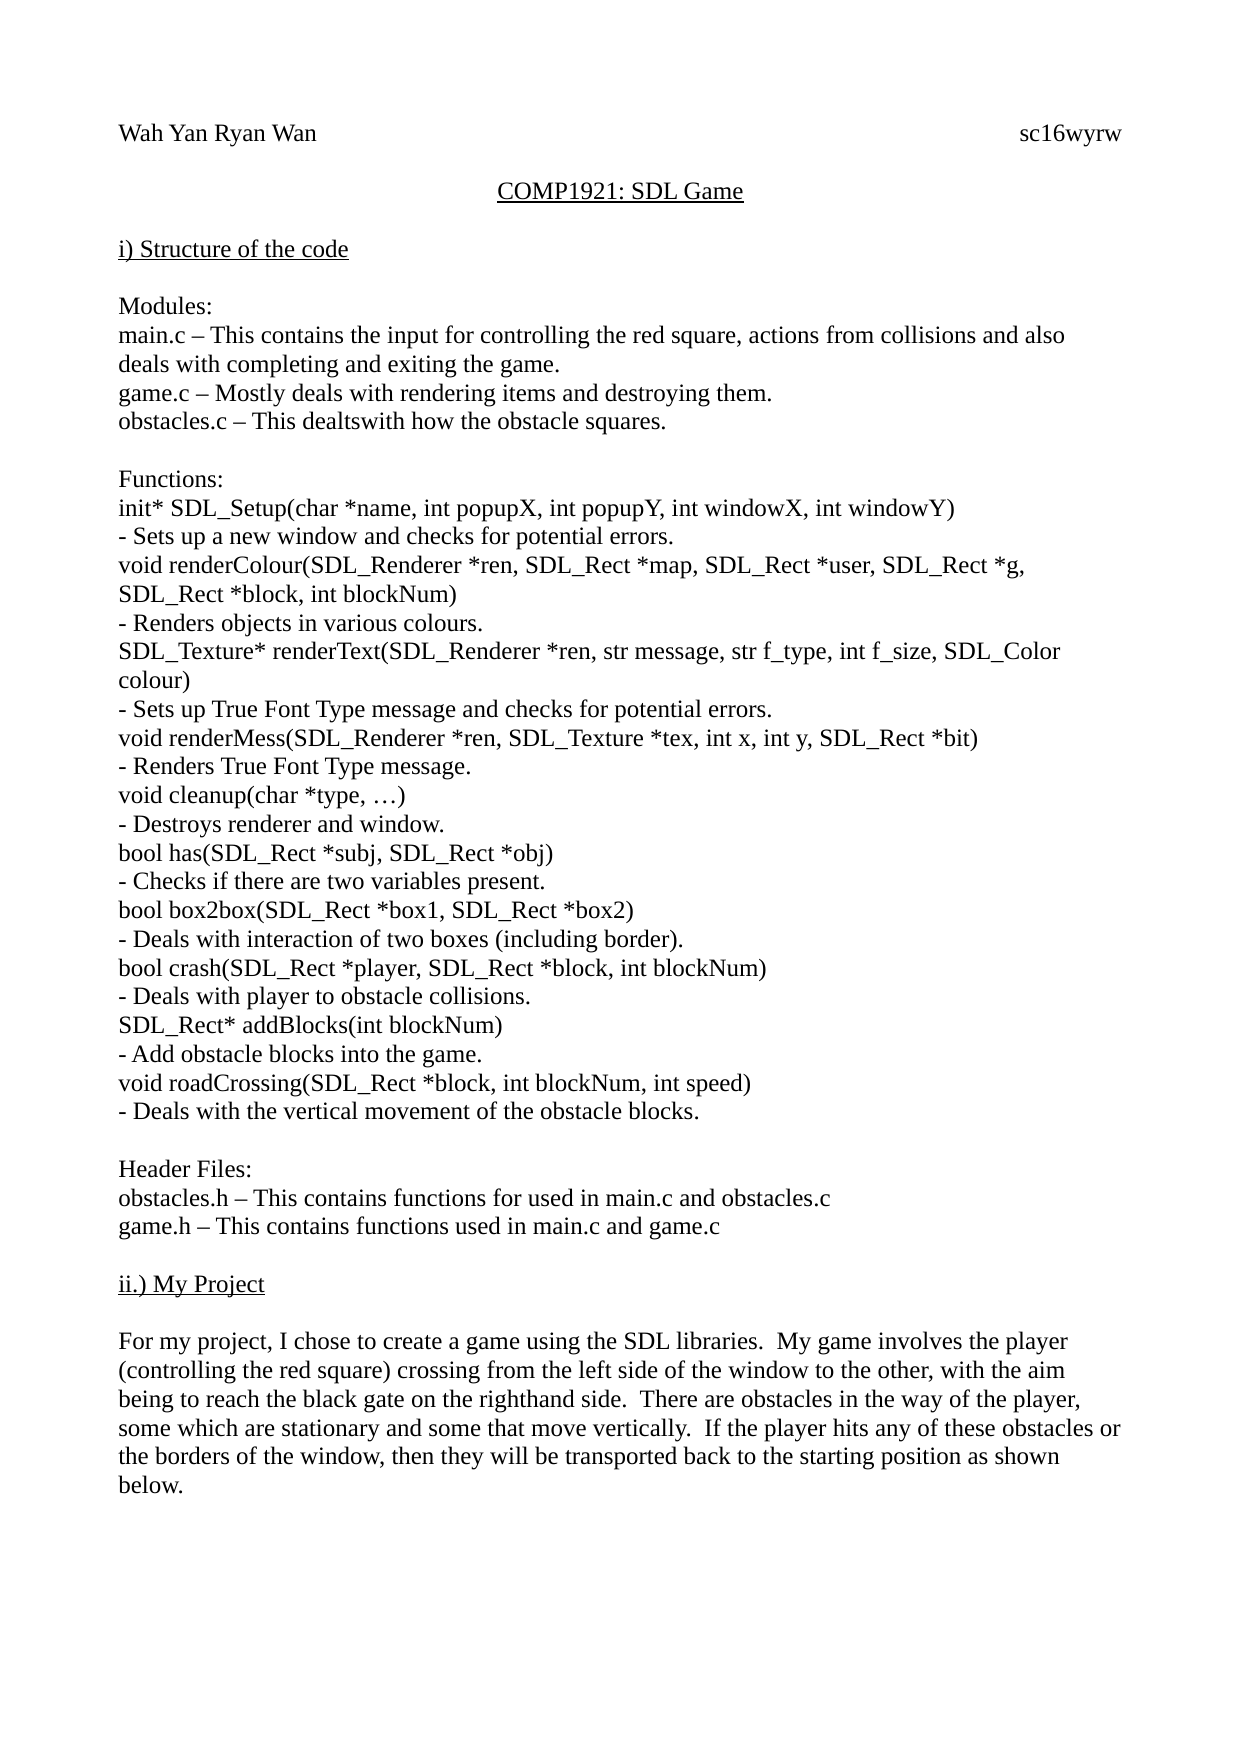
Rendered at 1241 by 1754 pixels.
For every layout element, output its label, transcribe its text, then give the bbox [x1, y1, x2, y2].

text ii.) My Project [118, 1269, 1122, 1298]
text SDL_Texture* renderText(SDL_Renderer *ren, str message, str f_type, int f_size, SDL_Color colour) [118, 636, 1122, 694]
text SDL_Rect* addBlocks(int blockNum) [118, 1010, 1122, 1039]
text Header Files: [118, 1154, 1122, 1183]
text void renderMess(SDL_Renderer *ren, SDL_Texture *tex, int x, int y, SDL_Rect *bit) [118, 723, 1122, 751]
text - Destroys renderer and window. [118, 809, 1122, 838]
text - Sets up a new window and checks for potential errors. [118, 521, 1122, 550]
text void renderColour(SDL_Renderer *ren, SDL_Rect *map, SDL_Rect *user, SDL_Rect *g, SDL_Rect *block, int blockNum) [118, 550, 1122, 608]
text - Deals with interaction of two boxes (including border). [118, 924, 1122, 953]
text Functions: [118, 464, 1122, 493]
text init* SDL_Setup(char *name, int popupX, int popupY, int windowX, int windowY) [118, 493, 1122, 521]
text void cleanup(char *type, …) [118, 780, 1122, 809]
text For my project, I chose to create a game using the SDL libraries. My game involves the player (controlling the red square) crossing from the left side of the window to the other, with the aim being to reach the black gate on the righthand side. There are obstacles in the way of the player, some which are stationary and some that move vertically. If the player hits any of these obstacles or the borders of the window, then they will be transported back to the starting position as shown below. [118, 1326, 1122, 1499]
text main.c – This contains the input for controlling the red square, actions from collisions and also deals with completing and exiting the game. [118, 320, 1122, 378]
text - Renders objects in various colours. [118, 608, 1122, 636]
text obstacles.c – This dealtswith how the obstacle squares. [118, 406, 1122, 435]
text - Renders True Font Type message. [118, 751, 1122, 780]
text - Deals with the vertical movement of the obstacle blocks. [118, 1096, 1122, 1125]
text Modules: [118, 291, 1122, 320]
text bool has(SDL_Rect *subj, SDL_Rect *obj) [118, 838, 1122, 866]
text - Add obstacle blocks into the game. [118, 1039, 1122, 1068]
text - Sets up True Font Type message and checks for potential errors. [118, 694, 1122, 723]
text game.c – Mostly deals with rendering items and destroying them. [118, 378, 1122, 406]
text i) Structure of the code [118, 234, 1122, 263]
text bool crash(SDL_Rect *player, SDL_Rect *block, int blockNum) [118, 953, 1122, 981]
text - Deals with player to obstacle collisions. [118, 981, 1122, 1010]
text COMP1921: SDL Game [118, 176, 1122, 205]
text bool box2box(SDL_Rect *box1, SDL_Rect *box2) [118, 895, 1122, 924]
text void roadCrossing(SDL_Rect *block, int blockNum, int speed) [118, 1068, 1122, 1096]
text game.h – This contains functions used in main.c and game.c [118, 1211, 1122, 1240]
text obstacles.h – This contains functions for used in main.c and obstacles.c [118, 1183, 1122, 1211]
text - Checks if there are two variables present. [118, 866, 1122, 895]
